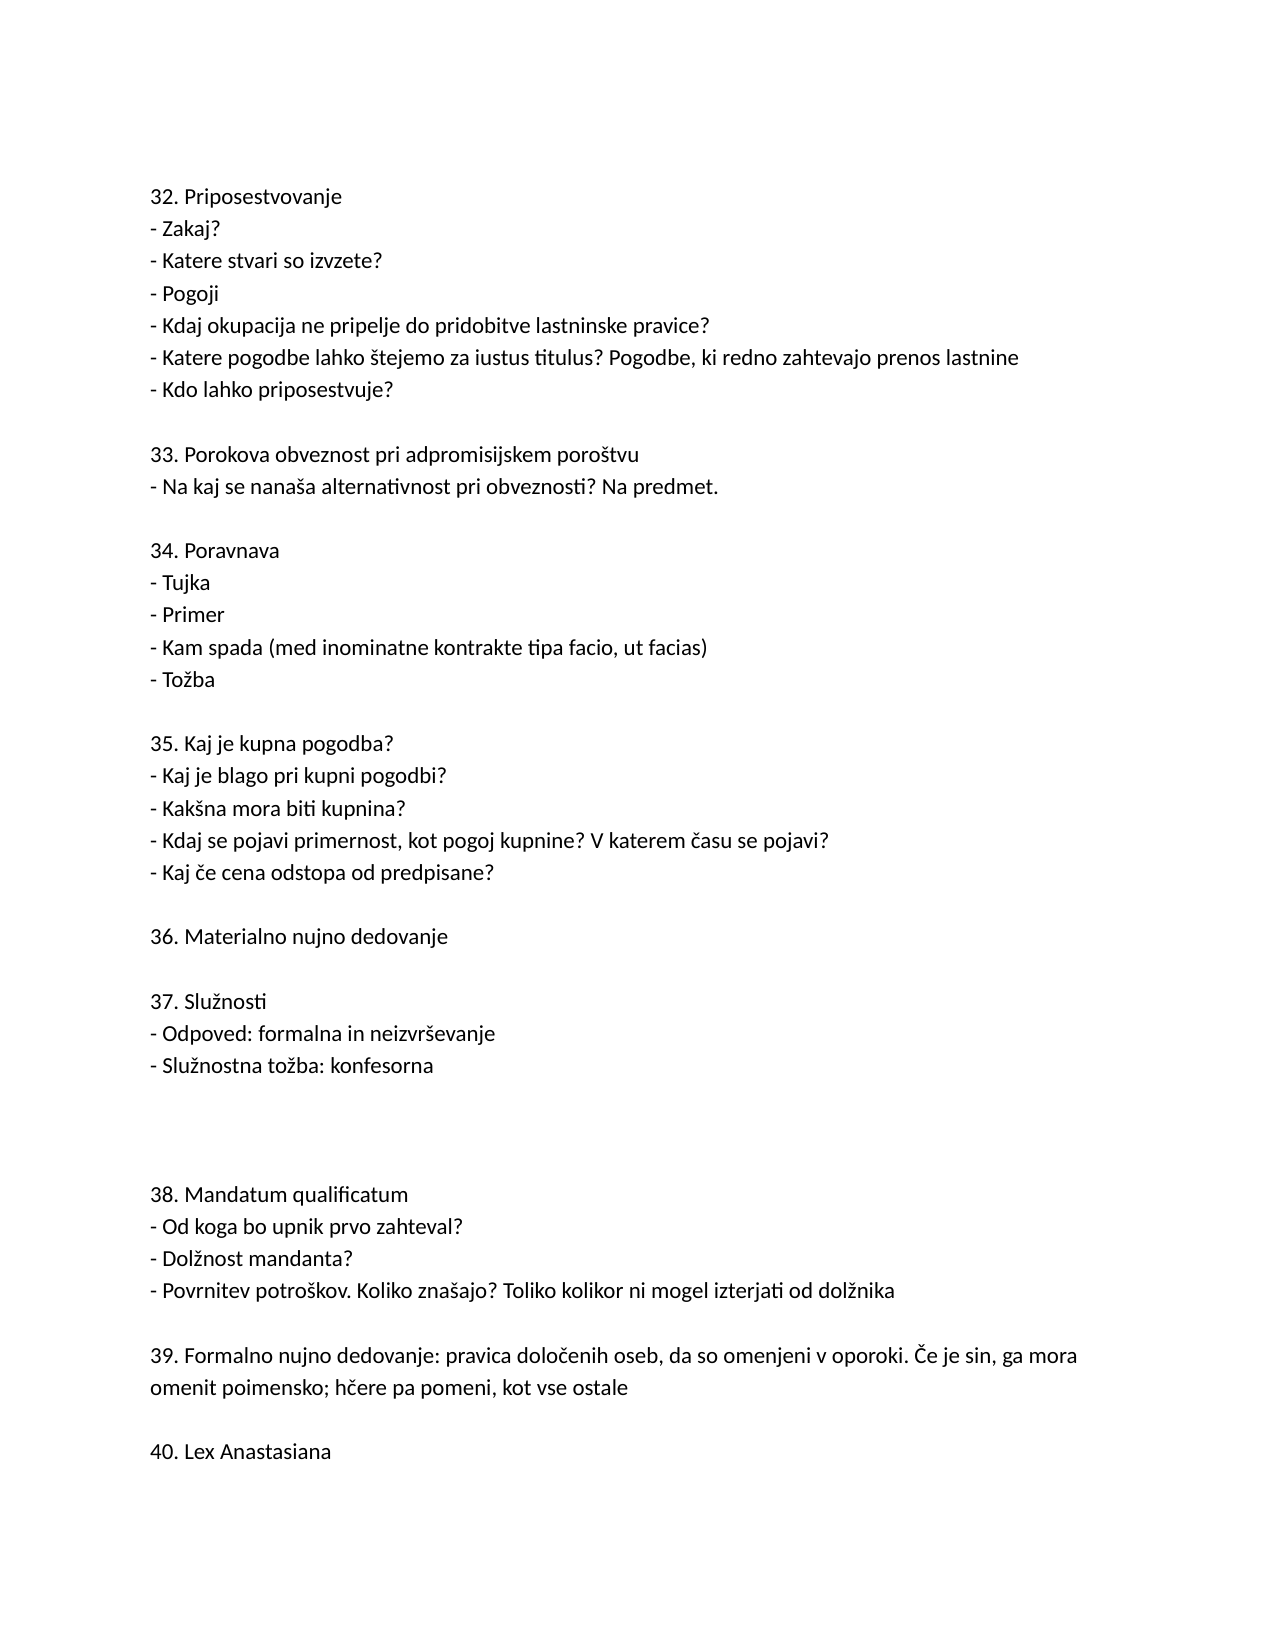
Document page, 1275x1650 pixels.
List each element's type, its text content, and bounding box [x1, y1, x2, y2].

text 32. Priposestvovanje - Zakaj? - Katere stvari so izvzete? - Pogoji - Kdaj okupacija ne pripelje do pridobitve lastninske pravice? - Katere pogodbe lahko štejemo za iustus titulus? Pogodbe, ki redno zahtevajo prenos lastnine - Kdo lahko priposestvuje? 33. Porokova obveznost pri adpromisijskem poroštvu - Na kaj se nanaša alternativnost pri obveznosti? Na predmet. 34. Poravnava - Tujka - Primer - Kam spada (med inominatne kontrakte tipa facio, ut facias) - Tožba 35. Kaj je kupna pogodba? - Kaj je blago pri kupni pogodbi? - Kakšna mora biti kupnina? - Kdaj se pojavi primernost, kot pogoj kupnine? V katerem času se pojavi? - Kaj če cena odstopa od predpisane? 36. Materialno nujno dedovanje 37. Služnosti - Odpoved: formalna in neizvrševanje - Služnostna tožba: konfesorna 38. Mandatum qualificatum - Od koga bo upnik prvo zahteval? - Dolžnost mandanta? - Povrnitev potroškov. Koliko znašajo? Toliko kolikor ni mogel izterjati od dolžnika 39. Formalno nujno dedovanje: pravica določenih oseb, da so omenjeni v oporoki. Če je sin, ga mora omenit poimensko; hčere pa pomeni, kot vse ostale 40. Lex Anastasiana [150, 150, 1125, 1498]
